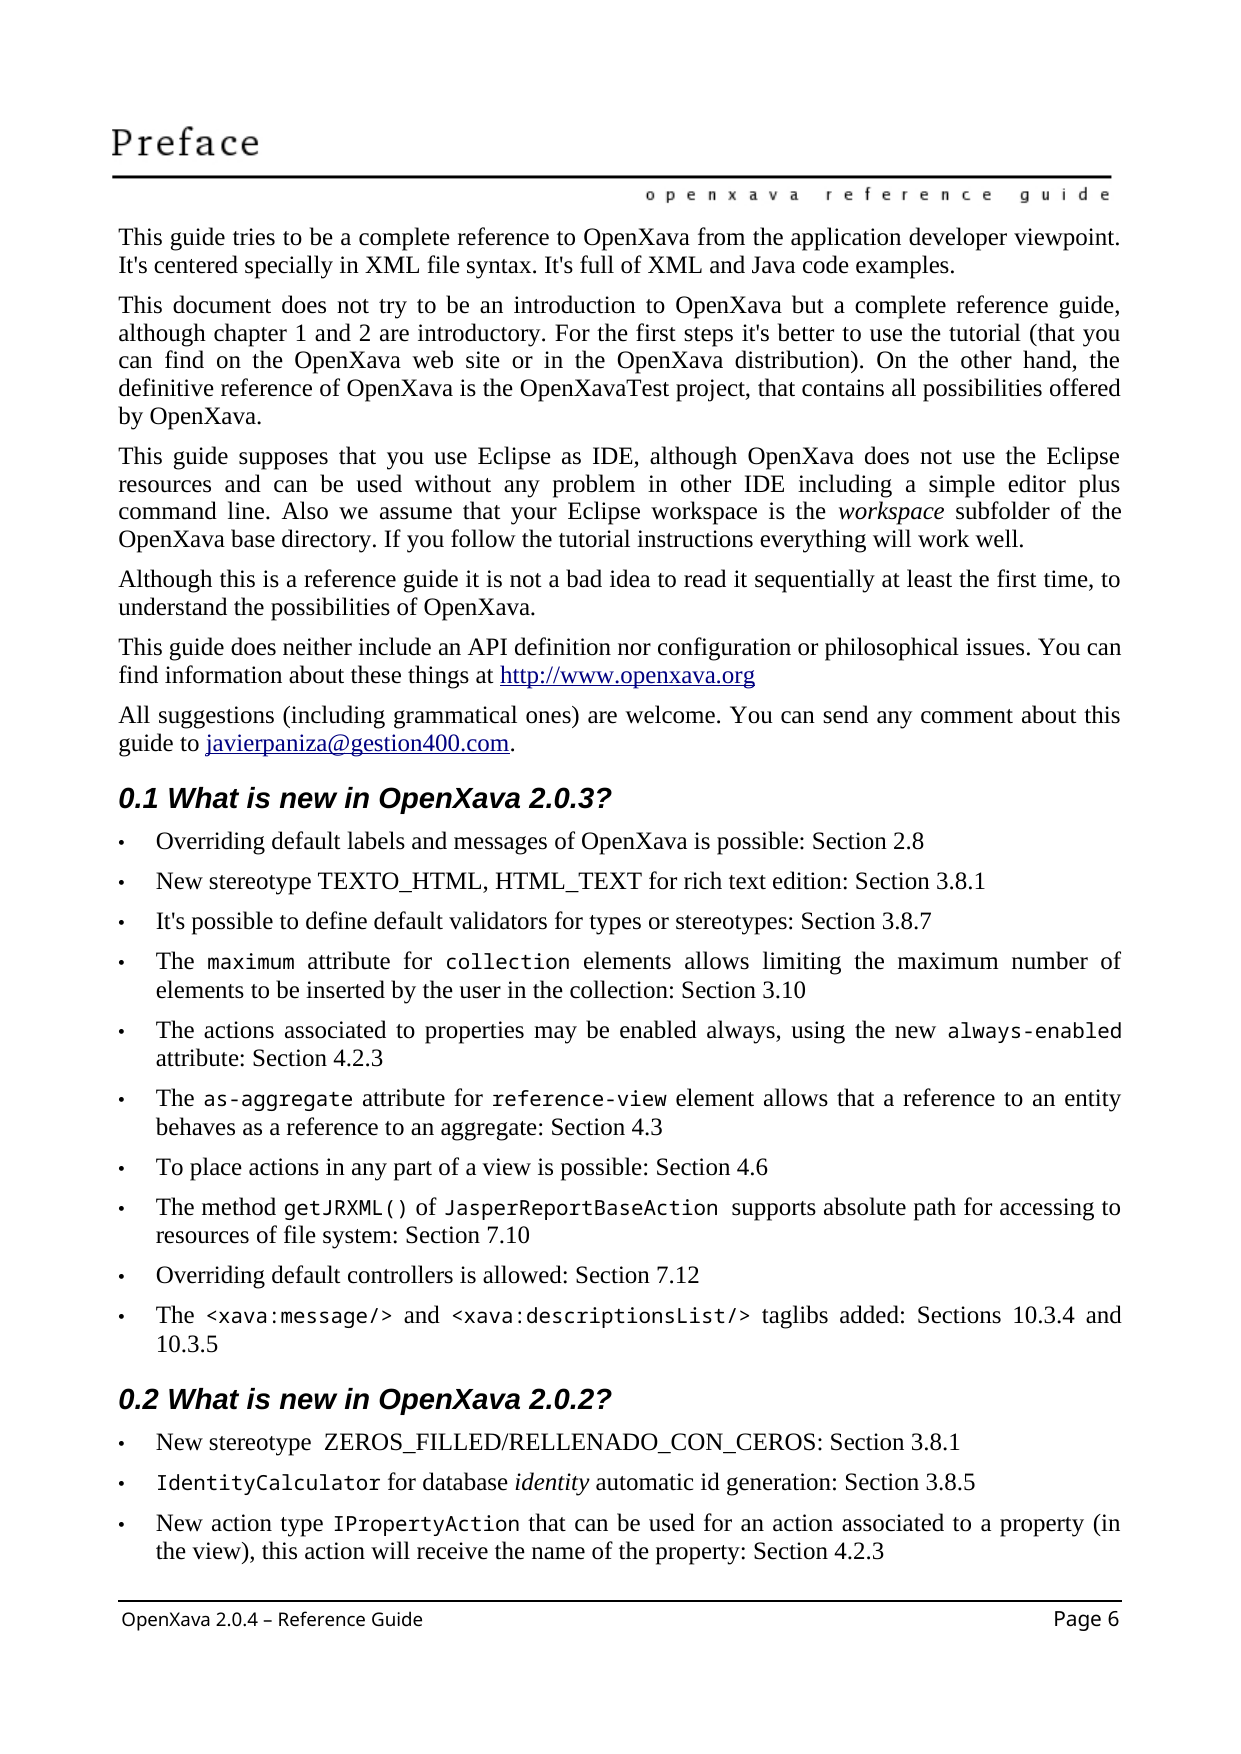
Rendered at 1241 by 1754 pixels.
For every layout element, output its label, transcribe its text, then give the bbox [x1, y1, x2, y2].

list Overriding default controllers is allowed: Section 7.12 [118, 1261, 1122, 1289]
picture [112, 118, 1116, 206]
list The <xava:message/> and <xava:descriptionsList/> taglibs added: Sections 10.3.4 and 10.3.5 [118, 1302, 1122, 1358]
list The maximum attribute for collection elements allows limiting the maximum number of elements to be inserted by the user in the collection: Section 3.10 [118, 947, 1122, 1003]
list New stereotype TEXTO_HTML, HTML_TEXT for rich text edition: Section 3.8.1 [118, 867, 1122, 895]
list New stereotype ZEROS_FILLED/RELLENADO_CON_CEROS: Section 3.8.1 [118, 1428, 1122, 1456]
list The actions associated to properties may be enabled always, using the new always-enabled attribute: Section 4.2.3 [118, 1016, 1122, 1072]
subtitle Preface [118, 118, 1122, 211]
subtitle What is new in OpenXava 2.0.3? [118, 782, 1122, 814]
list New action type IPropertyAction that can be used for an action associated to a property (in the view), this action will receive the name of the property: Section 4.2.3 [118, 1509, 1122, 1565]
list To place actions in any part of a view is possible: Section 4.6 [118, 1153, 1122, 1181]
subtitle What is new in OpenXava 2.0.2? [118, 1383, 1122, 1415]
text This guide supposes that you use Eclipse as IDE, although OpenXava does not use the Eclipse resources and can be used without any problem in other IDE including a simple editor plus command line. Also we assume that your Eclipse workspace is the workspace subfolder of the OpenXava base directory. If you follow the tutorial instructions everything will work well. [118, 442, 1122, 553]
list The method getJRXML() of JasperReportBaseAction supports absolute path for accessing to resources of file system: Section 7.10 [118, 1193, 1122, 1249]
text All suggestions (including grammatical ones) are welcome. You can send any comment about this guide to javierpaniza@gestion400.com. [118, 701, 1122, 757]
list IdentityCalculator for database identity automatic id generation: Section 3.8.5 [118, 1468, 1122, 1496]
list The as-aggregate attribute for reference-view element allows that a reference to an entity behaves as a reference to an aggregate: Section 4.3 [118, 1084, 1122, 1140]
text This guide does neither include an API definition nor configuration or philosophical issues. You can find information about these things at http://www.openxava.org [118, 633, 1122, 689]
text This document does not try to be an introduction to OpenXava but a complete reference guide, although chapter 1 and 2 are introductory. For the first steps it's better to use the tutorial (that you can find on the OpenXava web site or in the OpenXava distribution). On the other hand, the definitive reference of OpenXava is the OpenXavaTest project, that contains all possibilities offered by OpenXava. [118, 291, 1122, 429]
text This guide tries to be a complete reference to OpenXava from the application developer viewpoint. It's centered specially in XML file syntax. It's full of XML and Java code examples. [118, 223, 1122, 278]
list It's possible to define default validators for types or stereotypes: Section 3.8.7 [118, 907, 1122, 935]
list Overriding default labels and messages of OpenXava is possible: Section 2.8 [118, 827, 1122, 854]
text Although this is a reference guide it is not a bad idea to read it sequentially at least the first time, to understand the possibilities of OpenXava. [118, 565, 1122, 621]
